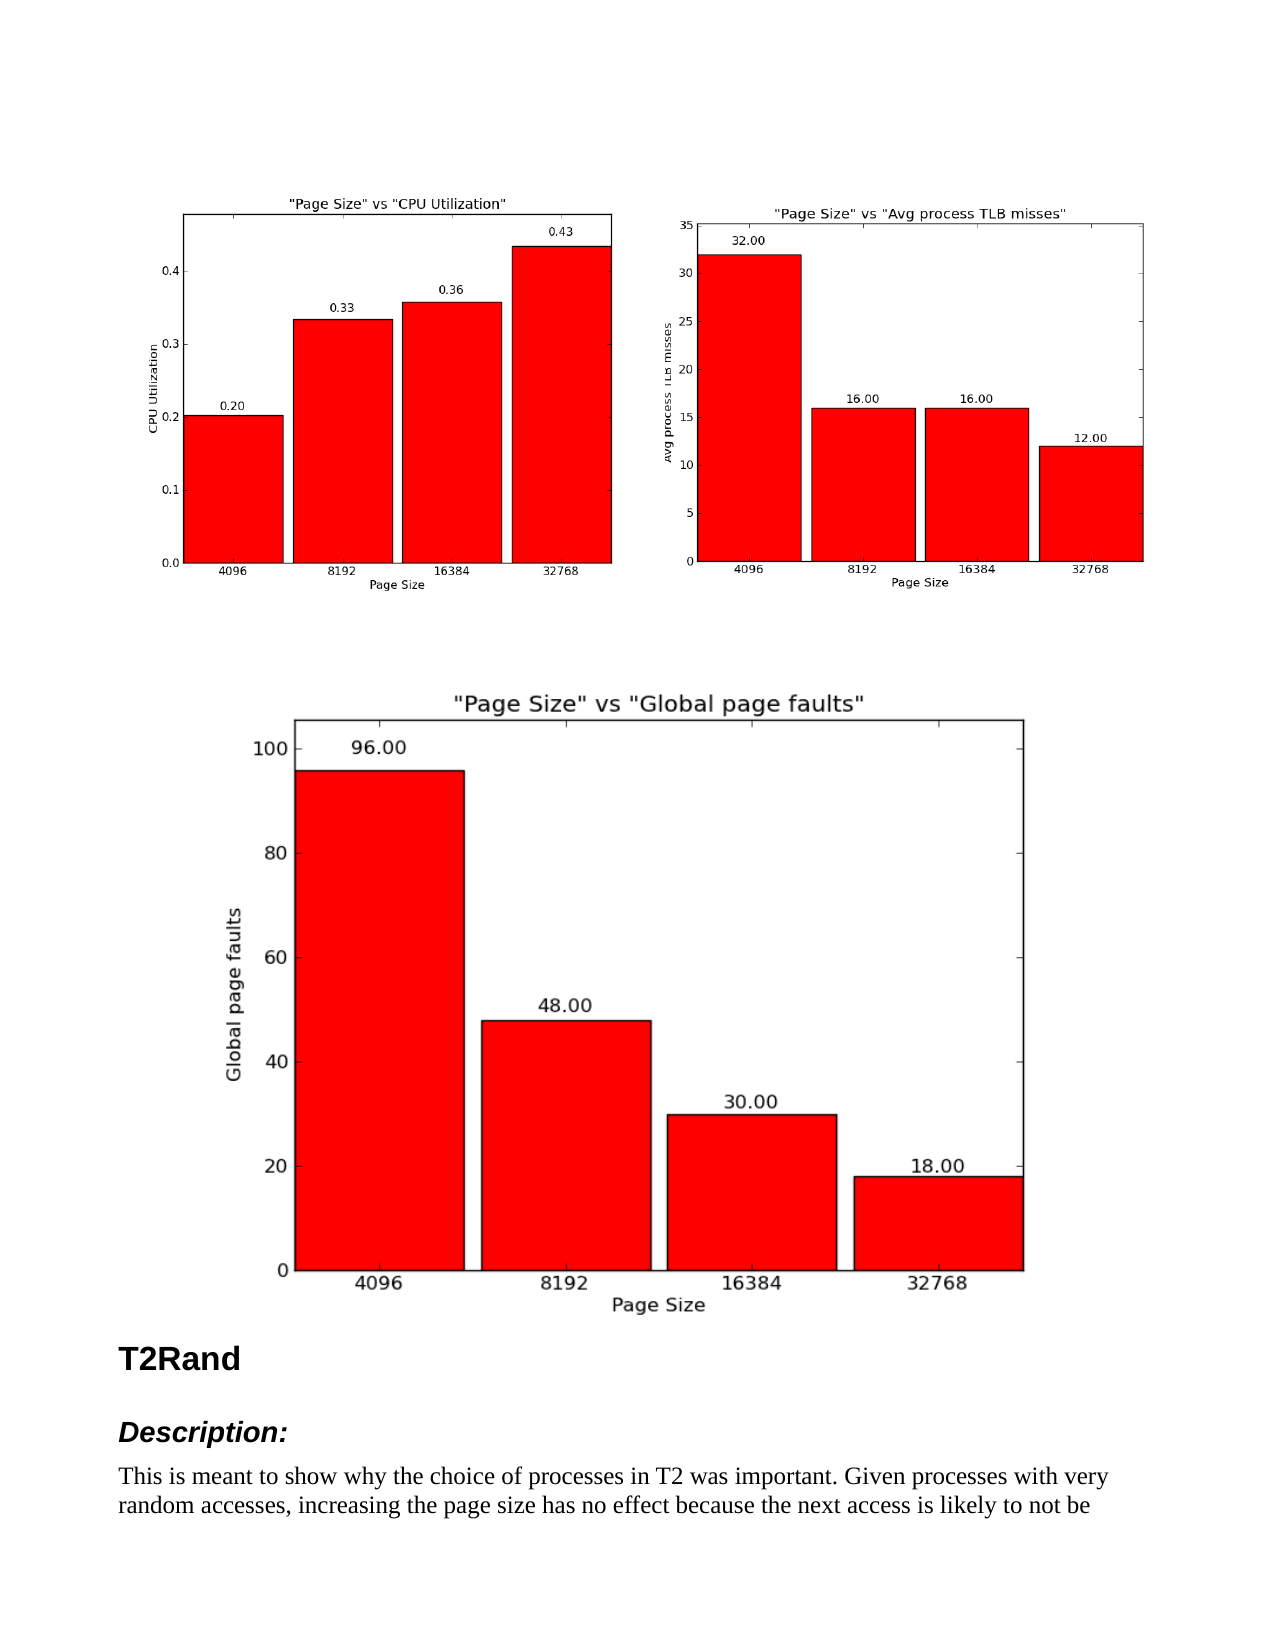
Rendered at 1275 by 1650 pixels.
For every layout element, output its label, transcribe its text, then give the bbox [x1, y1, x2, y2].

subtitle Description: [118, 1415, 1157, 1449]
picture [177, 651, 1117, 1339]
text This is meant to show why the choice of processes in T2 was important. Given processes with very random accesses, increasing the page size has no effect because the next access is likely to not be [118, 1461, 1157, 1519]
subtitle T2Rand [118, 1339, 1157, 1378]
picture [114, 170, 1200, 606]
